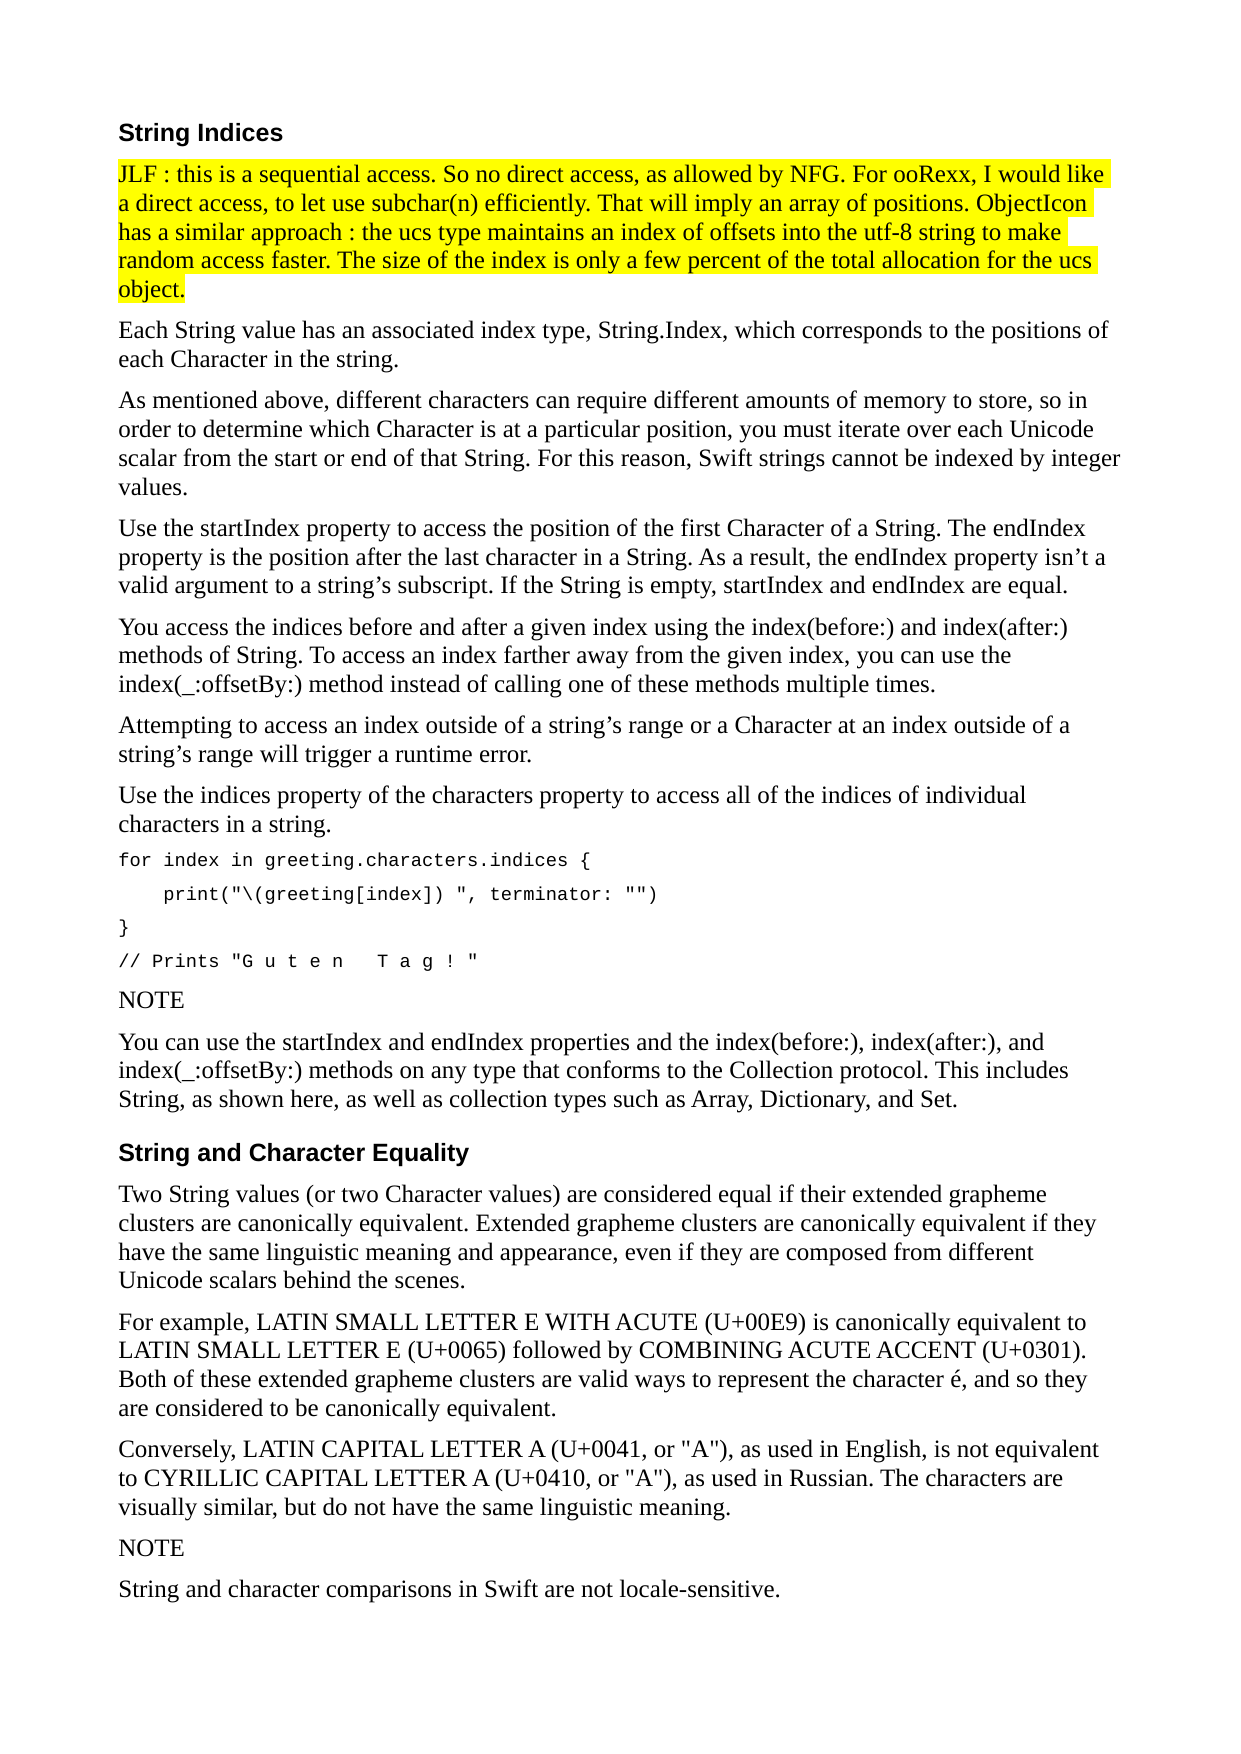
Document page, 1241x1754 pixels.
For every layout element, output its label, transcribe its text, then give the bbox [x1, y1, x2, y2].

text You can use the startIndex and endIndex properties and the index(before:), index(after:), and index(_:offsetBy:) methods on any type that conforms to the Collection protocol. This includes String, as shown here, as well as collection types such as Array, Dictionary, and Set. [118, 1027, 1122, 1113]
text NOTE [118, 1533, 1122, 1562]
text print("\(greeting[index]) ", terminator: "") [118, 884, 1122, 906]
text } [118, 918, 1122, 939]
text JLF : this is a sequential access. So no direct access, as allowed by NFG. For ooRexx, I would like a direct access, to let use subchar(n) efficiently. That will imply an array of positions. ObjectIcon has a similar approach : the ucs type maintains an index of offsets into the utf-8 string to make random access faster. The size of the index is only a few percent of the total allocation for the ucs object. [118, 159, 1122, 303]
subtitle String and Character Equality [118, 1138, 1122, 1167]
text Conversely, LATIN CAPITAL LETTER A (U+0041, or "A"), as used in English, is not equivalent to CYRILLIC CAPITAL LETTER A (U+0410, or "А"), as used in Russian. The characters are visually similar, but do not have the same linguistic meaning. [118, 1434, 1122, 1521]
text Two String values (or two Character values) are considered equal if their extended grapheme clusters are canonically equivalent. Extended grapheme clusters are canonically equivalent if they have the same linguistic meaning and appearance, even if they are composed from different Unicode scalars behind the scenes. [118, 1179, 1122, 1294]
text String and character comparisons in Swift are not locale-sensitive. [118, 1574, 1122, 1603]
text // Prints "G u t e n T a g ! " [118, 952, 1122, 973]
text for index in greeting.characters.indices { [118, 851, 1122, 872]
text Use the indices property of the characters property to access all of the indices of individual characters in a string. [118, 781, 1122, 838]
text As mentioned above, different characters can require different amounts of memory to store, so in order to determine which Character is at a particular position, you must iterate over each Unicode scalar from the start or end of that String. For this reason, Swift strings cannot be indexed by integer values. [118, 386, 1122, 501]
text Attempting to access an index outside of a string’s range or a Character at an index outside of a string’s range will trigger a runtime error. [118, 711, 1122, 768]
text For example, LATIN SMALL LETTER E WITH ACUTE (U+00E9) is canonically equivalent to LATIN SMALL LETTER E (U+0065) followed by COMBINING ACUTE ACCENT (U+0301). Both of these extended grapheme clusters are valid ways to represent the character é, and so they are considered to be canonically equivalent. [118, 1307, 1122, 1422]
subtitle String Indices [118, 118, 1122, 147]
text NOTE [118, 986, 1122, 1014]
text Use the startIndex property to access the position of the first Character of a String. The endIndex property is the position after the last character in a String. As a result, the endIndex property isn’t a valid argument to a string’s subscript. If the String is empty, startIndex and endIndex are equal. [118, 513, 1122, 599]
text You access the indices before and after a given index using the index(before:) and index(after:) methods of String. To access an index farther away from the given index, you can use the index(_:offsetBy:) method instead of calling one of these methods multiple times. [118, 612, 1122, 698]
text Each String value has an associated index type, String.Index, which corresponds to the positions of each Character in the string. [118, 316, 1122, 373]
